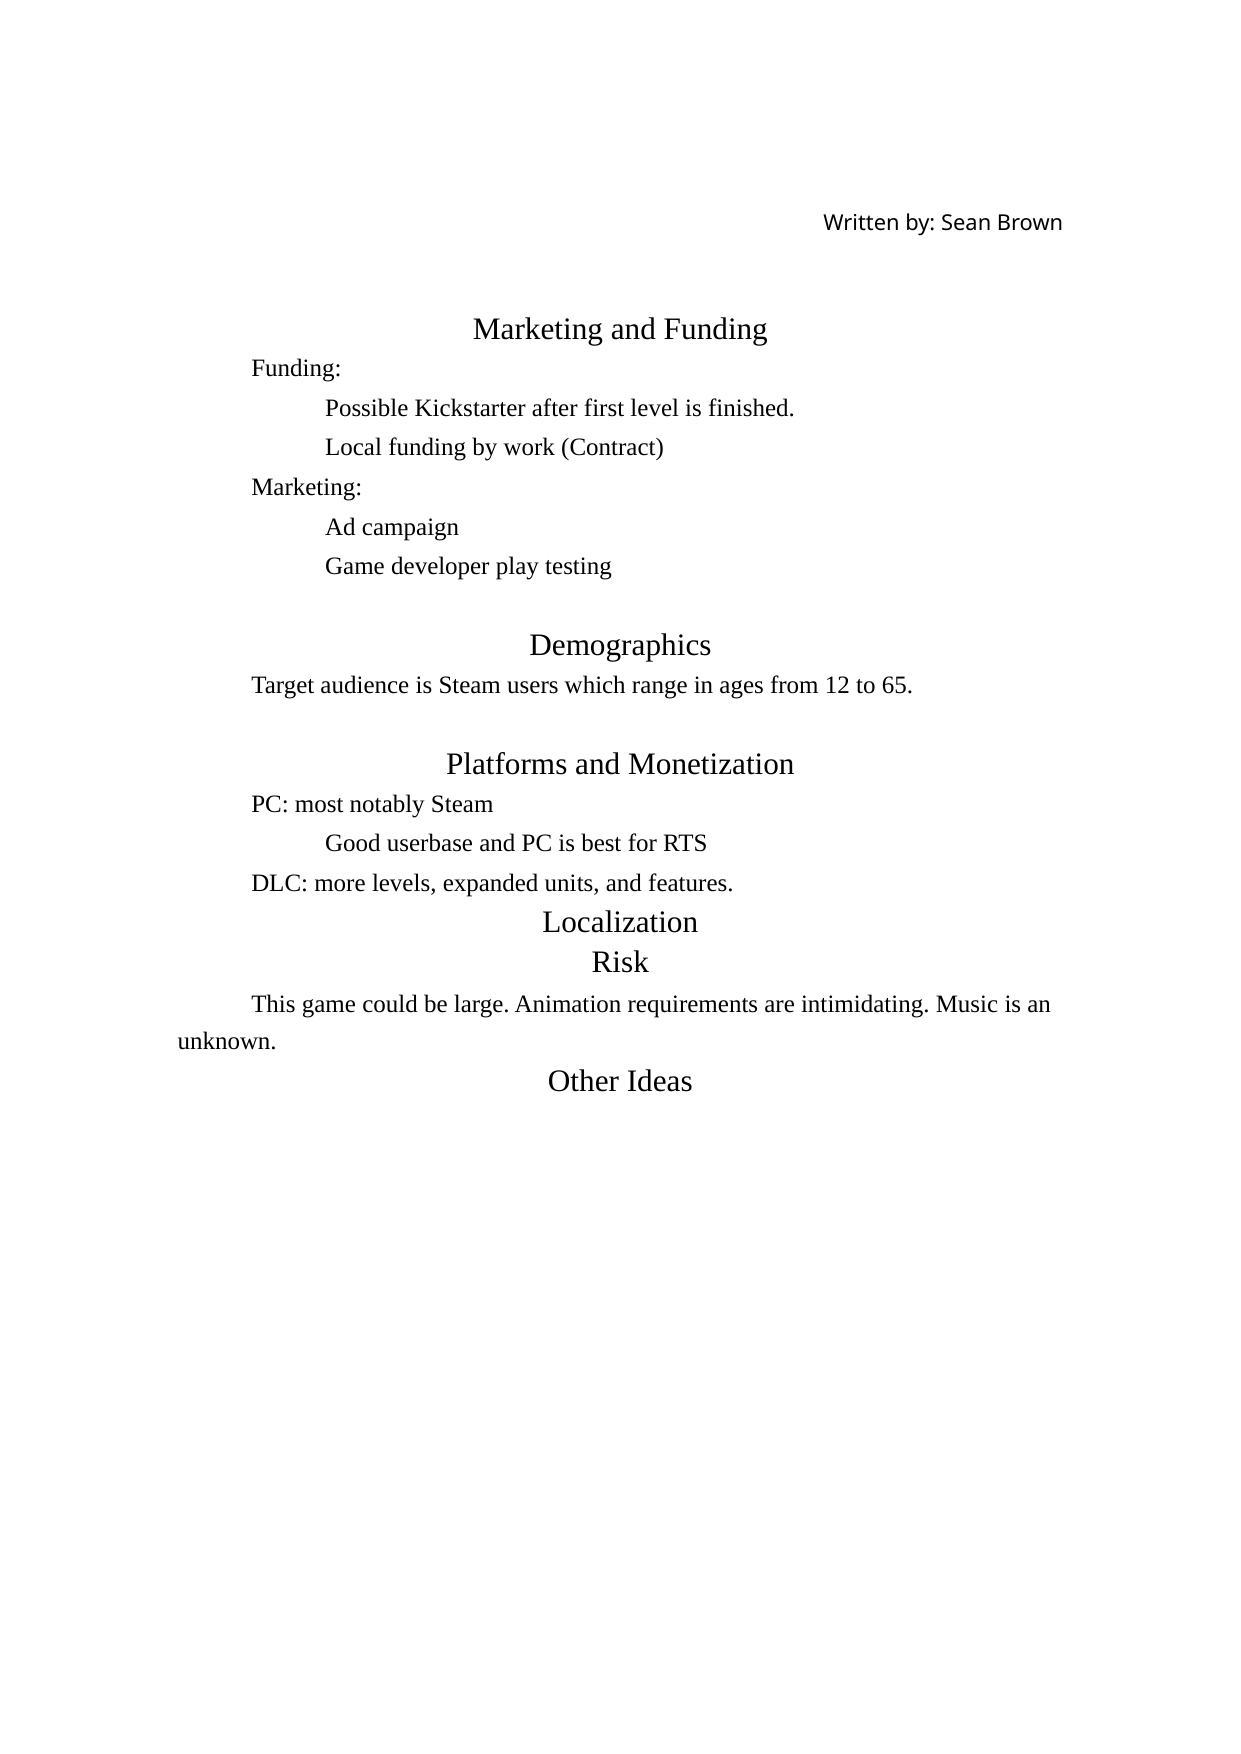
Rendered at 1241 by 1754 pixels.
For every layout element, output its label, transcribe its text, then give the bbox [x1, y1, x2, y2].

text PC: most notably Steam [177, 783, 1063, 822]
text Localization [177, 902, 1063, 941]
text Platforms and Monetization [177, 743, 1063, 783]
text Good userbase and PC is best for RTS [177, 822, 1063, 862]
text Demographics [177, 624, 1063, 664]
text This game could be large. Animation requirements are intimidating. Music is an unknown. [177, 981, 1063, 1060]
text DLC: more levels, expanded units, and features. [177, 862, 1063, 902]
text Other Ideas [177, 1060, 1063, 1099]
text Funding: [177, 347, 1063, 387]
text Ad campaign [177, 506, 1063, 545]
text Game developer play testing [177, 545, 1063, 585]
text Marketing: [177, 466, 1063, 506]
text Marketing and Funding [177, 308, 1063, 347]
text Possible Kickstarter after first level is finished. [177, 387, 1063, 427]
text Local funding by work (Contract) [177, 427, 1063, 466]
text Risk [177, 941, 1063, 981]
text Target audience is Steam users which range in ages from 12 to 65. [177, 664, 1063, 704]
